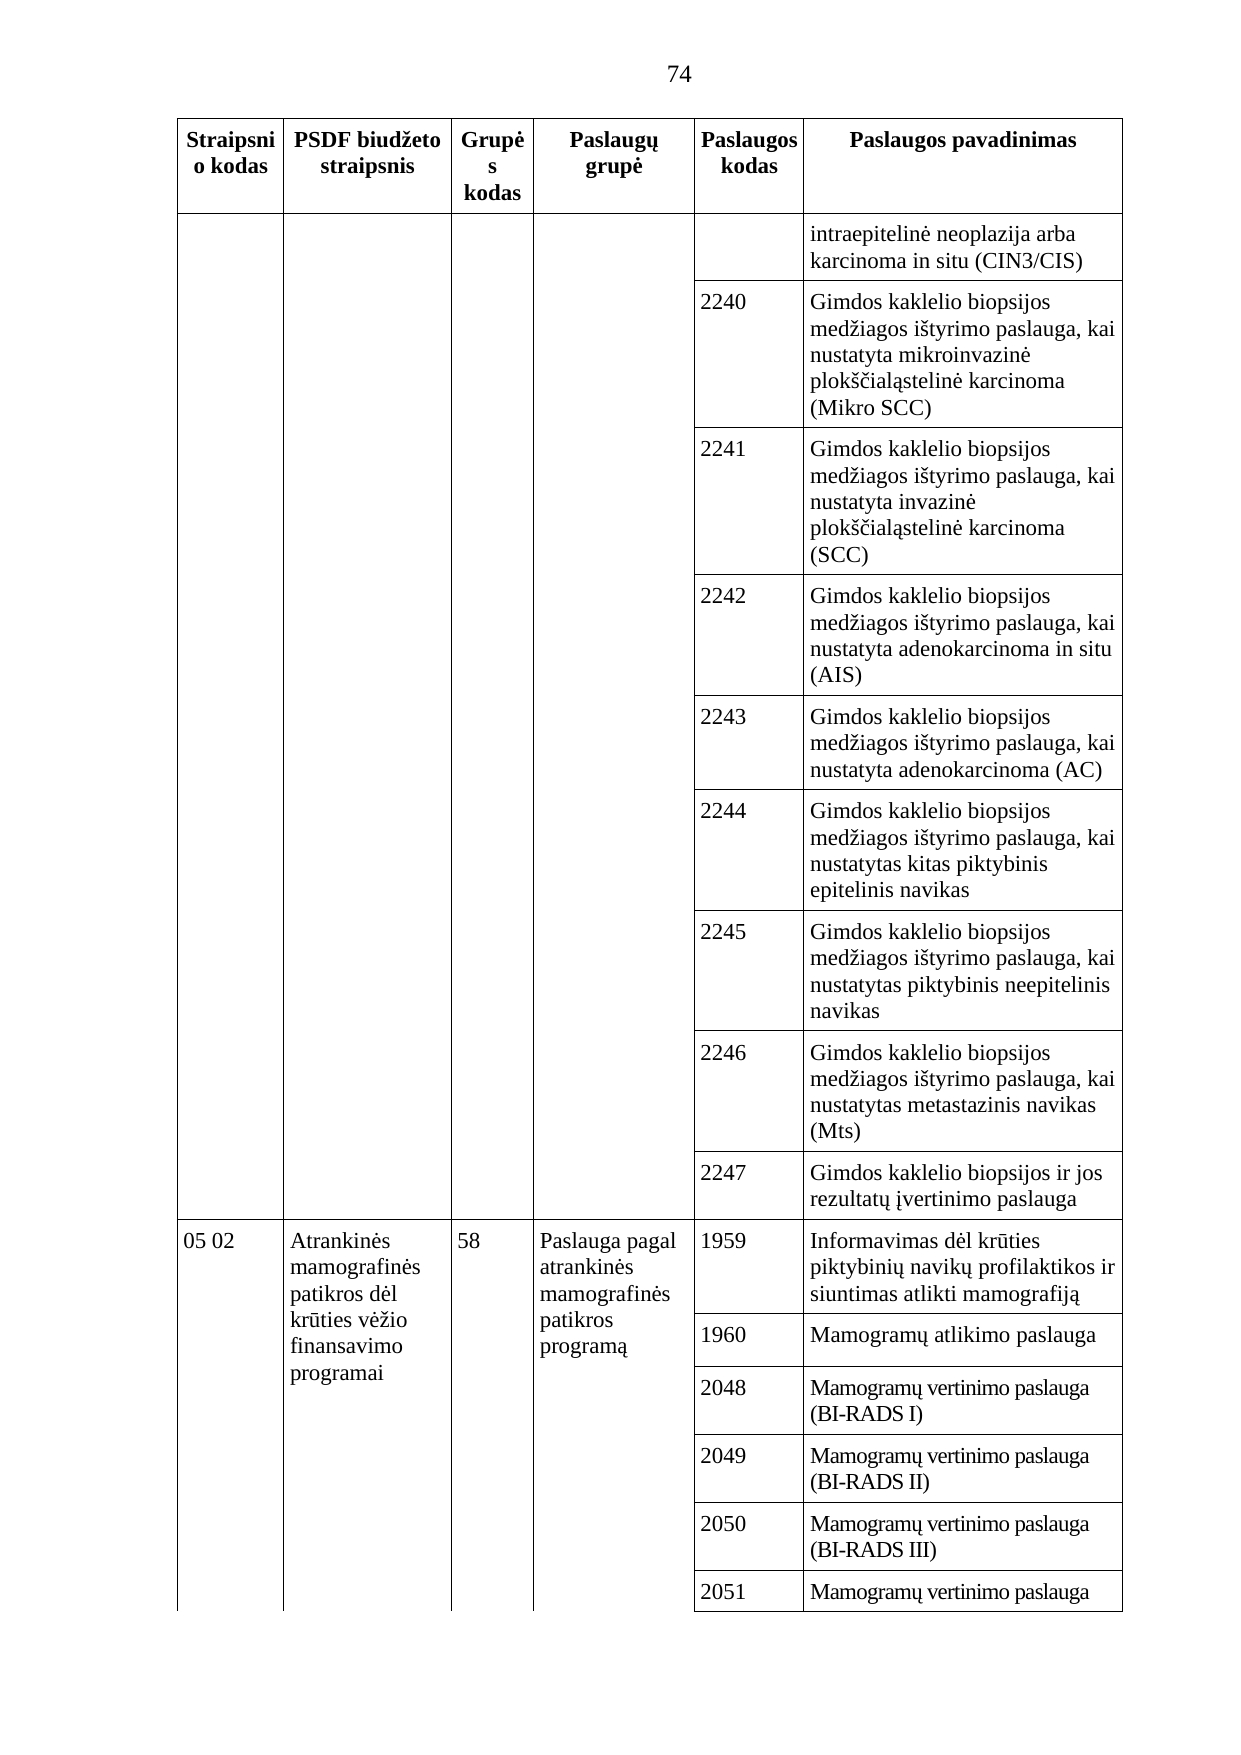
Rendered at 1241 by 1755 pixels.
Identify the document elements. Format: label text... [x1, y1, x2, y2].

table_cell [534, 1434, 694, 1502]
table_cell [178, 1502, 283, 1570]
table_cell Gimdos kaklelio biopsijos medžiagos ištyrimo paslauga, kai nustatytas piktybinis neepitelinis navikas [804, 911, 1122, 1030]
table_cell Gimdos kaklelio biopsijos medžiagos ištyrimo paslauga, kai nustatyta invazinė plokščialąstelinė karcinoma (SCC) [804, 428, 1122, 574]
table_cell Mamogramų vertinimo paslauga [804, 1571, 1122, 1611]
table_cell [178, 427, 283, 574]
table_cell [452, 574, 533, 695]
table_cell [452, 1570, 533, 1611]
table_cell [284, 1502, 451, 1570]
table_cell [452, 1434, 533, 1502]
table_cell 2050 [695, 1503, 803, 1570]
table_cell Informavimas dėl krūties piktybinių navikų profilaktikos ir siuntimas atlikti mamografiją [804, 1220, 1122, 1313]
table_cell [178, 1151, 283, 1219]
table_cell [695, 214, 803, 280]
table_cell [284, 574, 451, 695]
table_cell intraepitelinė neoplazija arba karcinoma in situ (CIN3/CIS) [804, 214, 1122, 280]
table_cell Paslauga pagal atrankinės mamografinės patikros programą [534, 1220, 694, 1366]
table_cell 2242 [695, 575, 803, 695]
table_cell Gimdos kaklelio biopsijos medžiagos ištyrimo paslauga, kai nustatyta adenokarcinoma in situ (AIS) [804, 575, 1122, 695]
table_cell [452, 214, 533, 280]
table_cell [284, 280, 451, 427]
table_cell [284, 1030, 451, 1151]
table_cell 2244 [695, 790, 803, 910]
table_cell [178, 910, 283, 1030]
table_cell Gimdos kaklelio biopsijos medžiagos ištyrimo paslauga, kai nustatyta mikroinvazinė plokščialąstelinė karcinoma (Mikro SCC) [804, 281, 1122, 427]
table_cell [452, 1502, 533, 1570]
table_cell [284, 427, 451, 574]
table_header Grupės kodas [452, 119, 533, 212]
table_cell [452, 280, 533, 427]
table_cell [452, 789, 533, 910]
table_cell Gimdos kaklelio biopsijos medžiagos ištyrimo paslauga, kai nustatytas kitas piktybinis epitelinis navikas [804, 790, 1122, 910]
table_cell [284, 1434, 451, 1502]
table_cell 1959 [695, 1220, 803, 1313]
table_cell [284, 789, 451, 910]
table_cell Gimdos kaklelio biopsijos ir jos rezultatų įvertinimo paslauga [804, 1152, 1122, 1219]
table_cell [534, 789, 694, 910]
table_cell 05 02 [178, 1220, 283, 1313]
table_cell [284, 214, 451, 280]
table_cell [534, 574, 694, 695]
table_cell [284, 910, 451, 1030]
table_cell Atrankinės mamografinės patikros dėl krūties vėžio finansavimo programai [284, 1220, 451, 1434]
table_cell 2051 [695, 1571, 803, 1611]
table_cell 1960 [695, 1314, 803, 1366]
table_cell [178, 574, 283, 695]
table_cell [534, 1030, 694, 1151]
table_cell [284, 1570, 451, 1611]
table_cell [452, 1366, 533, 1434]
table_cell [178, 1366, 283, 1434]
table_cell [452, 1313, 533, 1366]
table_cell [452, 1151, 533, 1219]
table_cell [452, 910, 533, 1030]
table_cell 2246 [695, 1031, 803, 1151]
table_cell [452, 427, 533, 574]
table_header Straipsnio kodas [178, 119, 283, 212]
table_cell [178, 1313, 283, 1366]
table_cell [178, 1434, 283, 1502]
table_header PSDF biudžeto straipsnis [284, 119, 451, 212]
table_cell 2241 [695, 428, 803, 574]
table_cell [534, 427, 694, 574]
table_cell [178, 280, 283, 427]
table_cell [534, 695, 694, 789]
table_cell [534, 280, 694, 427]
table_cell Gimdos kaklelio biopsijos medžiagos ištyrimo paslauga, kai nustatytas metastazinis navikas (Mts) [804, 1031, 1122, 1151]
table_cell 2049 [695, 1435, 803, 1502]
table_cell [178, 214, 283, 280]
table_cell [178, 789, 283, 910]
table_cell Mamogramų vertinimo paslauga (BI-RADS III) [804, 1503, 1122, 1570]
table_cell [284, 1151, 451, 1219]
table_header Paslaugos pavadinimas [804, 119, 1122, 212]
table_header Paslaugos kodas [695, 119, 803, 212]
table_cell 2243 [695, 696, 803, 789]
table_cell [534, 1366, 694, 1434]
table_cell Gimdos kaklelio biopsijos medžiagos ištyrimo paslauga, kai nustatyta adenokarcinoma (AC) [804, 696, 1122, 789]
table_cell [178, 1030, 283, 1151]
table_cell [534, 1151, 694, 1219]
table_cell [534, 910, 694, 1030]
table_cell Mamogramų atlikimo paslauga [804, 1314, 1122, 1366]
table_cell 2245 [695, 911, 803, 1030]
table_cell 2247 [695, 1152, 803, 1219]
table_cell [452, 695, 533, 789]
table_cell [178, 1570, 283, 1611]
table_cell [452, 1030, 533, 1151]
table_cell Mamogramų vertinimo paslauga (BI-RADS I) [804, 1367, 1122, 1434]
table_cell [284, 695, 451, 789]
table_cell [534, 1502, 694, 1570]
table_cell 2048 [695, 1367, 803, 1434]
table_cell [534, 214, 694, 280]
table_cell 58 [452, 1220, 533, 1313]
table_cell 2240 [695, 281, 803, 427]
table_cell Mamogramų vertinimo paslauga (BI-RADS II) [804, 1435, 1122, 1502]
table_cell [534, 1570, 694, 1611]
table_header Paslaugų grupė [534, 119, 694, 212]
table_cell [178, 695, 283, 789]
